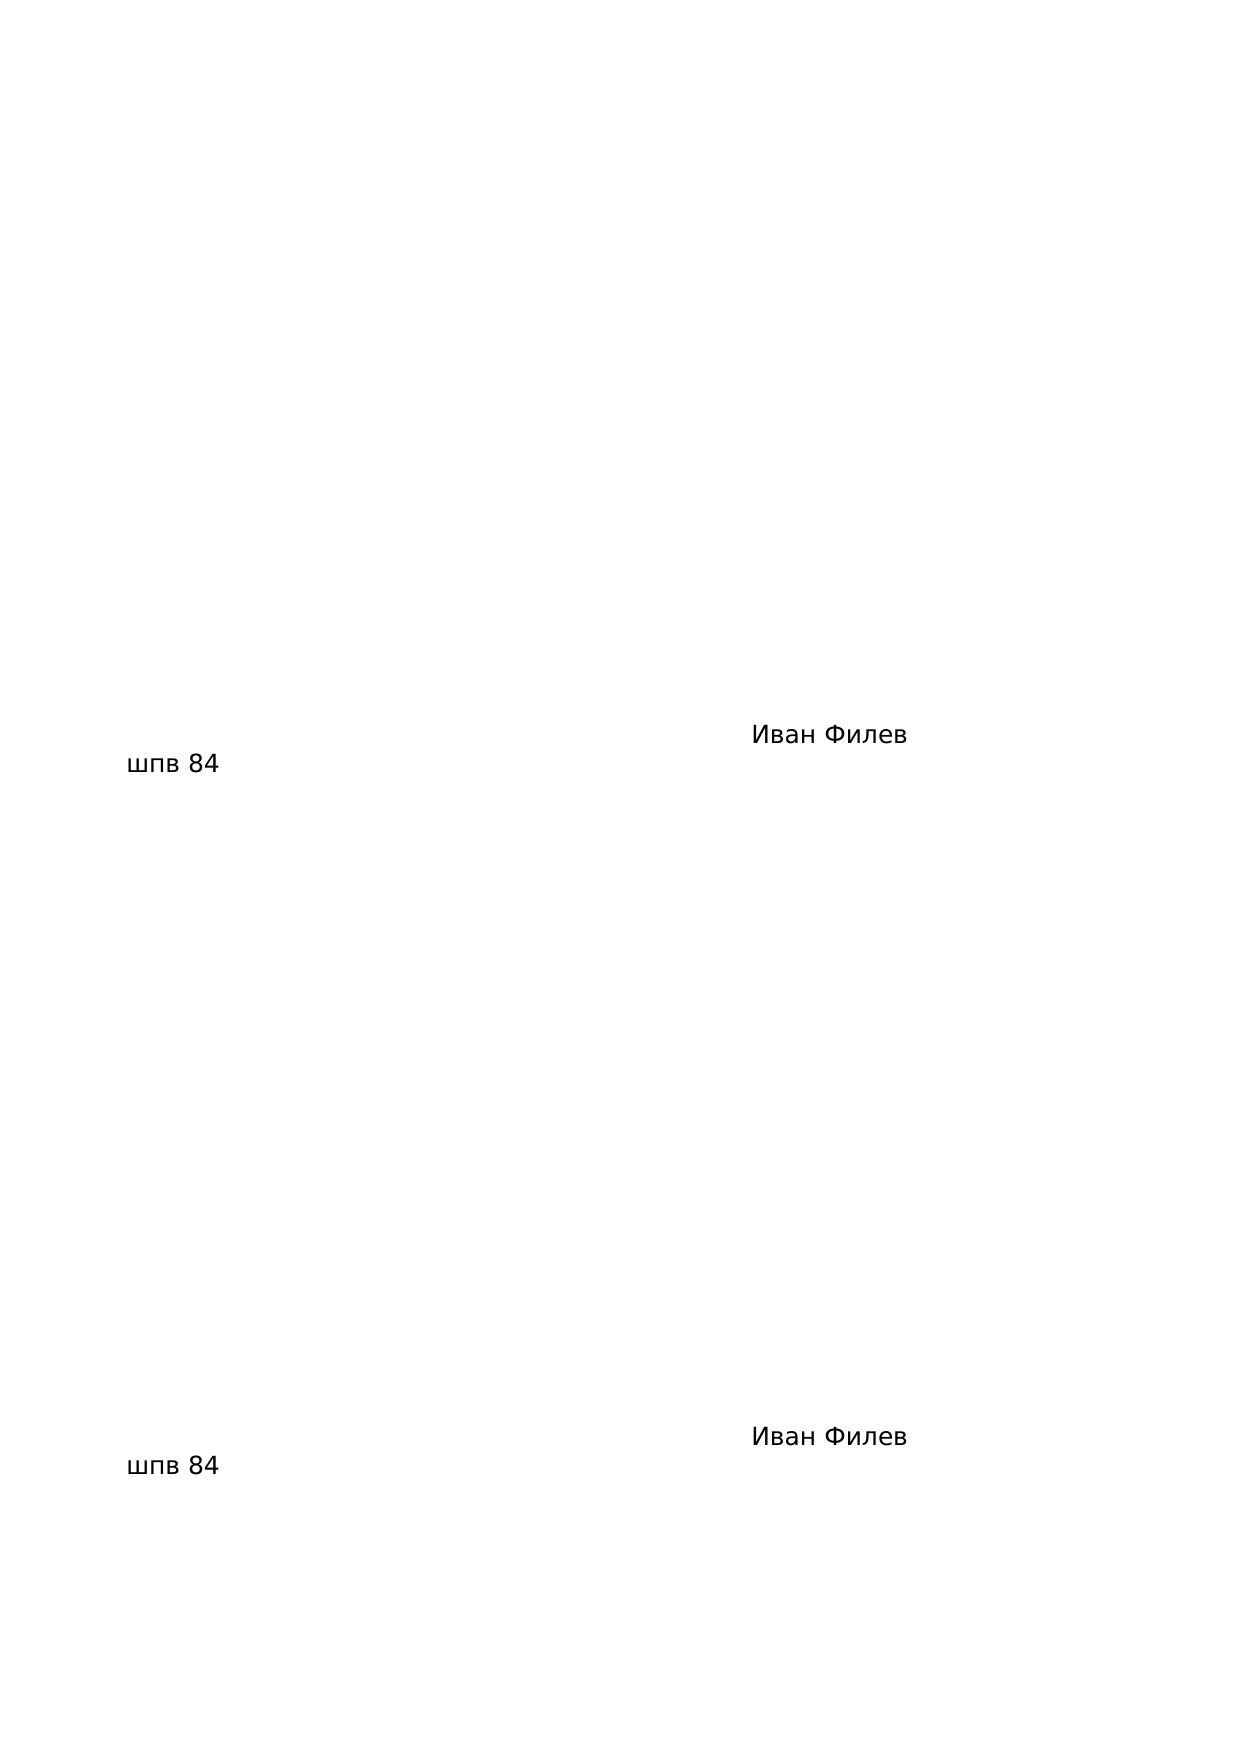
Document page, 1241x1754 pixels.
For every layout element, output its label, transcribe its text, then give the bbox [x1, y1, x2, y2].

text Иван Филев шпв 84 [118, 118, 1122, 807]
text Иван Филев шпв 84 [118, 820, 1122, 1509]
